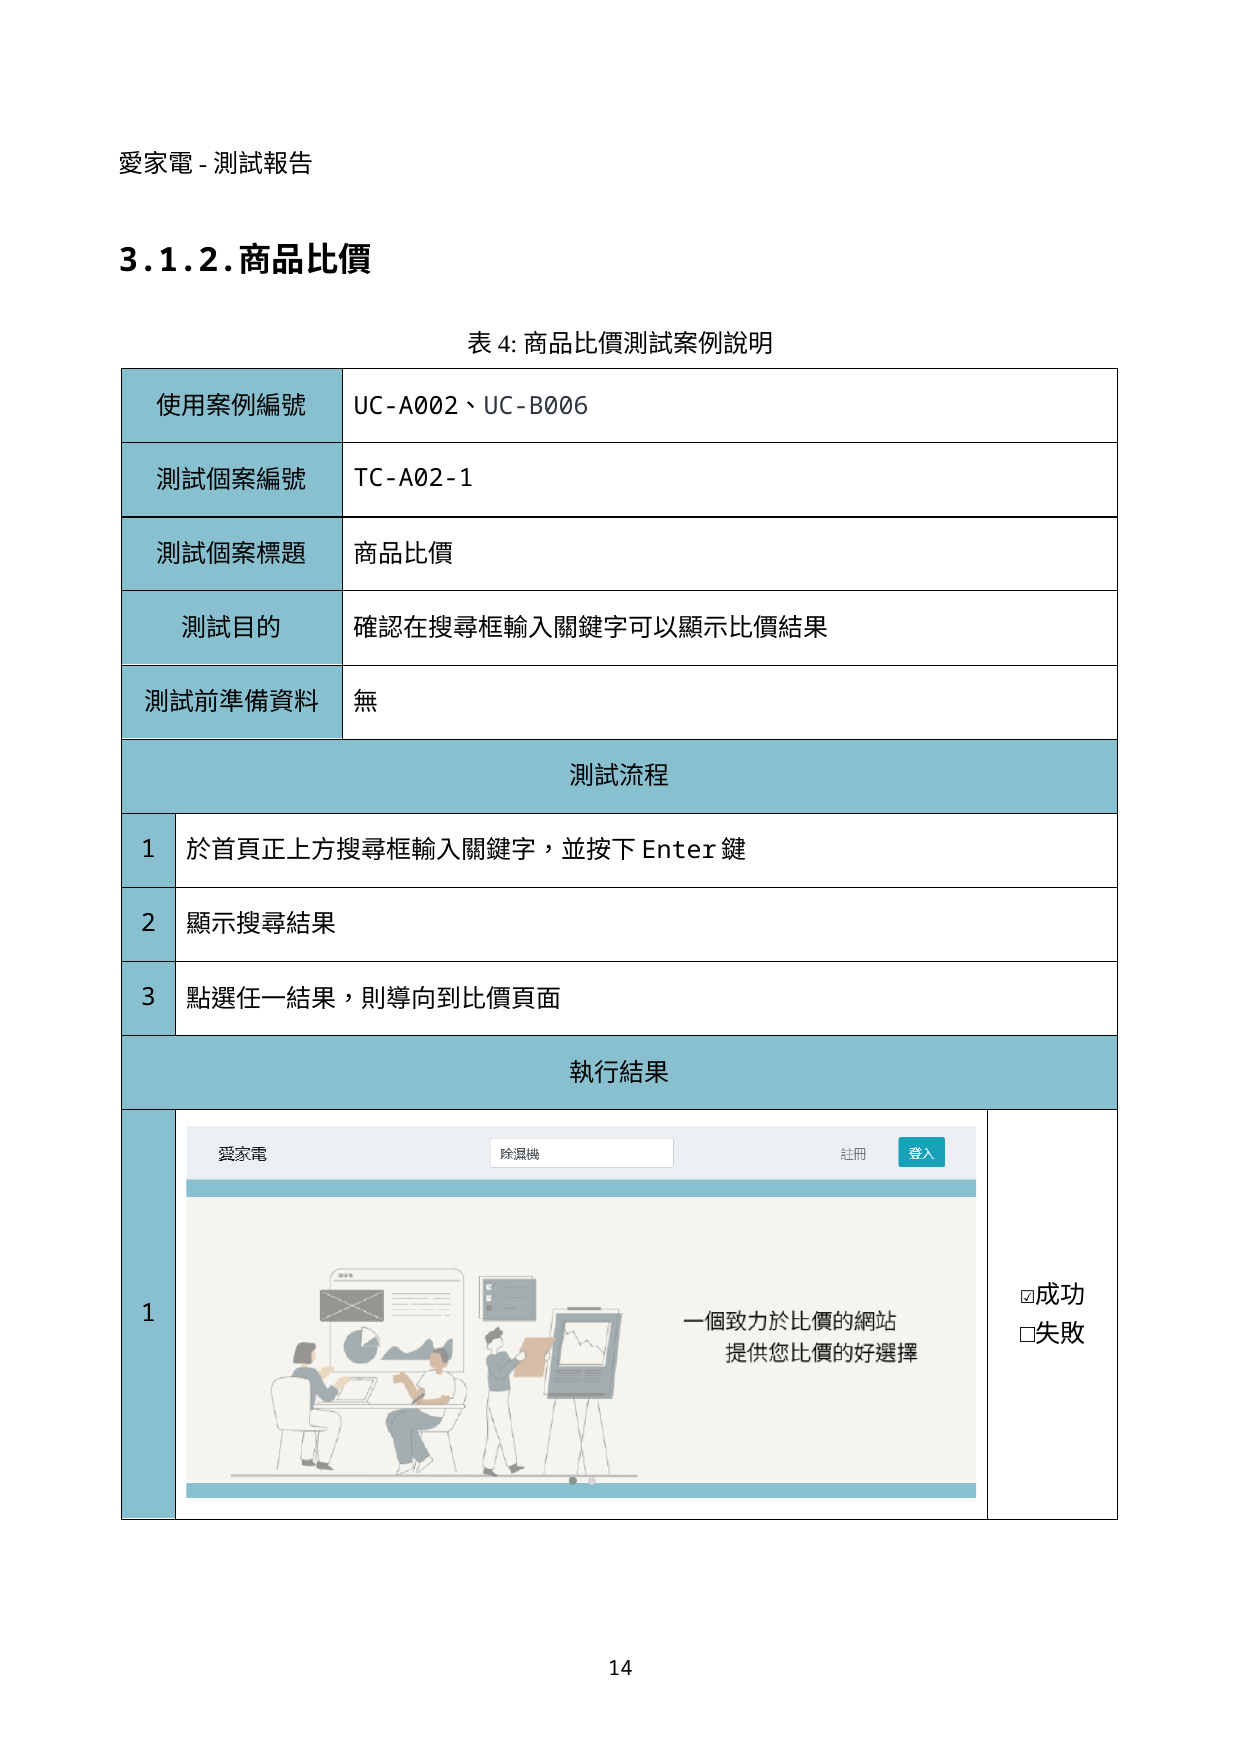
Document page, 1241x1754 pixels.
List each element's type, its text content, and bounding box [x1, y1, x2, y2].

table_cell 點選任一結果，則導向到比價頁面 [176, 962, 1117, 1035]
subtitle 3.1.2.商品比價 [118, 232, 1122, 281]
table_cell 執行結果 [122, 1036, 1117, 1109]
table_cell 1 [122, 814, 175, 887]
picture [186, 1126, 977, 1498]
table_cell 無 [343, 666, 1117, 738]
table_cell 測試流程 [122, 740, 1117, 813]
table_cell 測試個案標題 [122, 518, 342, 590]
table_cell 顯示搜尋結果 [176, 888, 1117, 961]
table_cell 商品比價 [343, 518, 1117, 590]
table_cell 3 [122, 962, 175, 1035]
table_cell 測試前準備資料 [122, 666, 342, 738]
table_cell 1 [122, 1110, 175, 1518]
table_cell 測試個案編號 [122, 443, 342, 516]
table_cell 測試目的 [122, 591, 342, 664]
table_cell 2 [122, 888, 175, 961]
text 表 4: 商品比價測試案例說明 [118, 323, 1122, 359]
table_cell 於首頁正上方搜尋框輸入關鍵字，並按下Enter鍵 [176, 814, 1117, 887]
table_header 使用案例編號 [122, 369, 342, 442]
table_cell TC-A02-1 [343, 443, 1117, 516]
table_header UC-A002、UC-B006 [343, 369, 1117, 442]
table_cell ☑成功 □失敗 [988, 1110, 1117, 1518]
table_cell [176, 1110, 987, 1518]
table_cell 確認在搜尋框輸入關鍵字可以顯示比價結果 [343, 591, 1117, 664]
